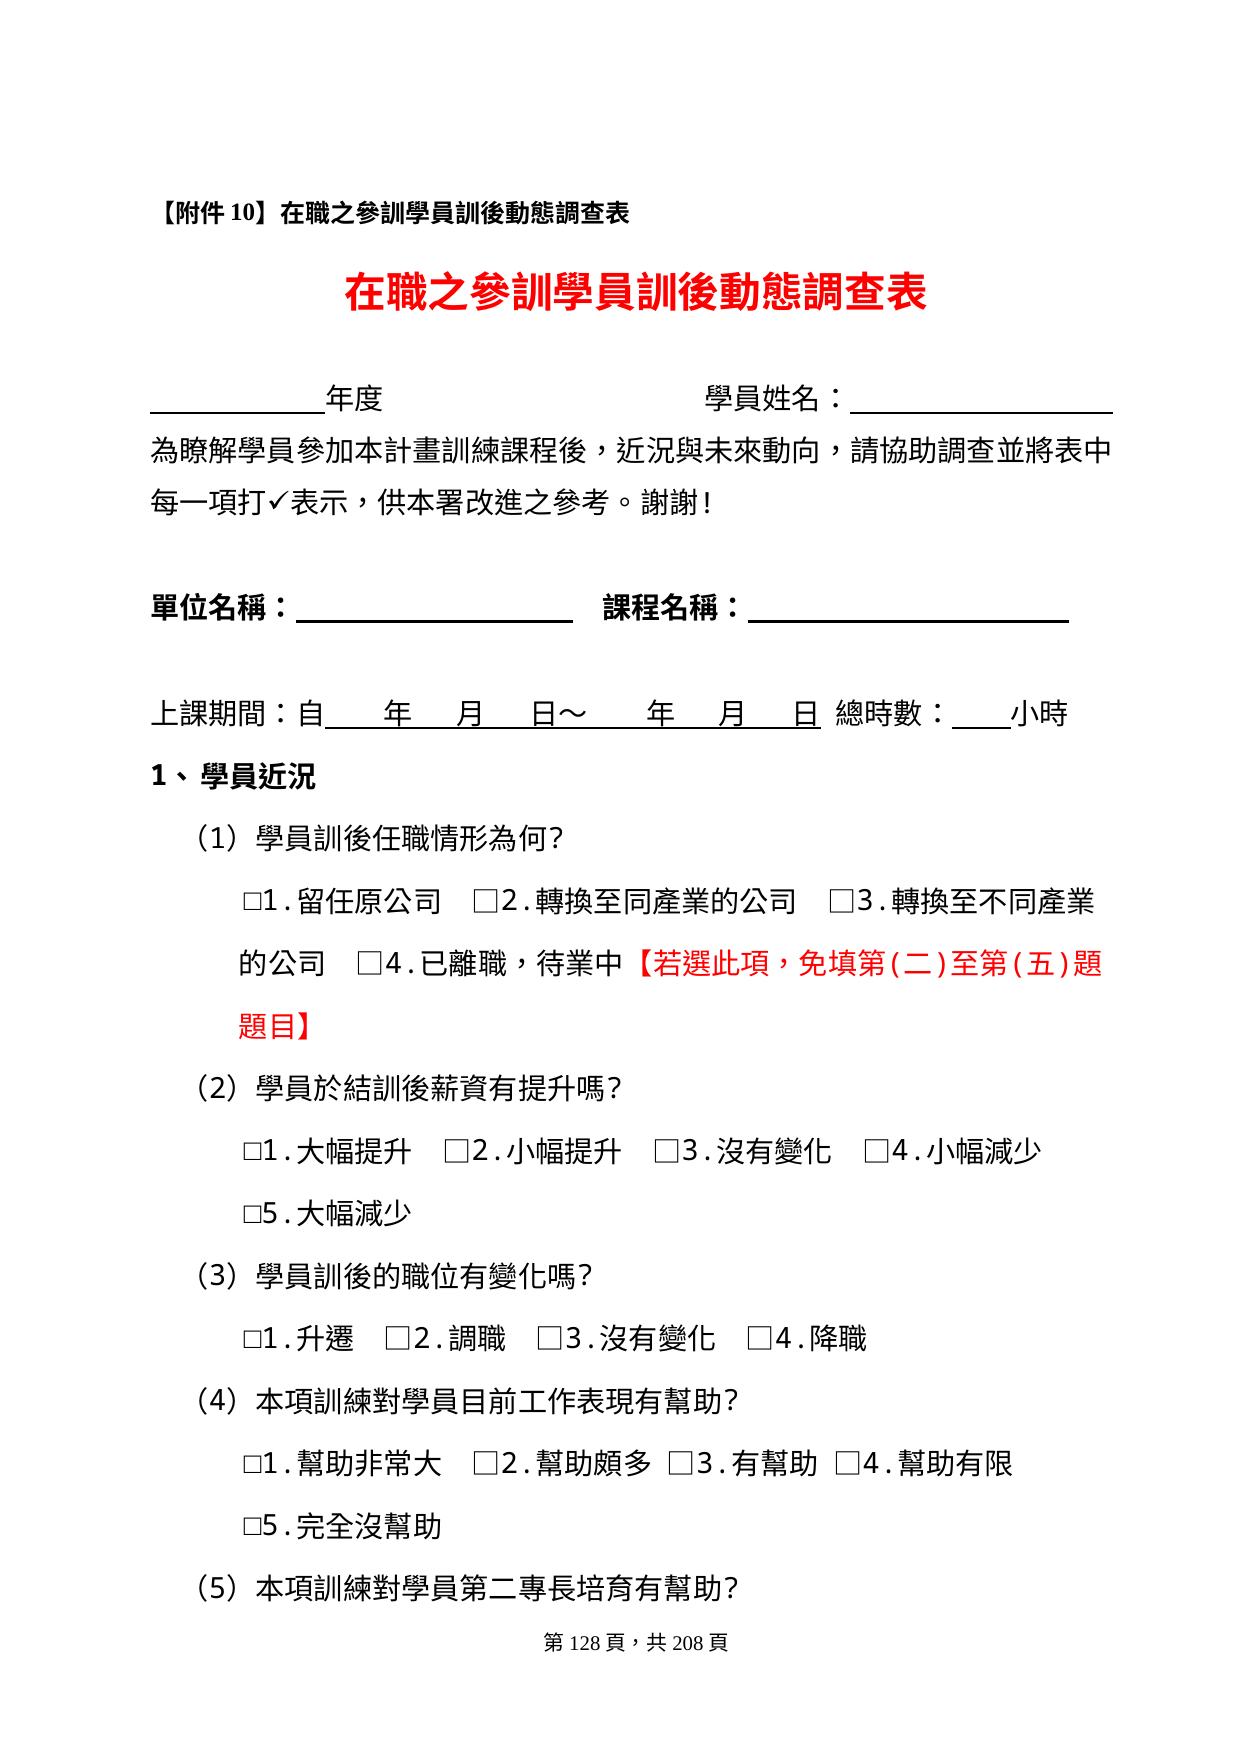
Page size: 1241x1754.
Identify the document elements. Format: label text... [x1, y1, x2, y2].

list 學員於結訓後薪資有提升嗎? [179, 1045, 1122, 1108]
text □5.大幅減少 [200, 1170, 1122, 1233]
text □1.大幅提升 □2.小幅提升 □3.沒有變化 □4.小幅減少 [200, 1108, 1122, 1170]
list 學員近況 [150, 733, 1122, 795]
list 本項訓練對學員目前工作表現有幫助? [179, 1358, 1122, 1420]
list 本項訓練對學員第二專長培育有幫助? [179, 1545, 1122, 1608]
text 在職之參訓學員訓後動態調查表 [150, 274, 1122, 316]
text 上課期間：自 年 月 日～ 年 月 日 總時數： 小時 [150, 670, 1122, 733]
text 【附件10】在職之參訓學員訓後動態調查表 [150, 170, 1122, 233]
text 年度 學員姓名： [150, 368, 1122, 420]
text □1.留任原公司 □2.轉換至同產業的公司 □3.轉換至不同產業的公司 □4.已離職，待業中【若選此項，免填第(二)至第(五)題題目】 [239, 858, 1122, 1045]
list 學員訓後任職情形為何? [179, 795, 1122, 858]
text 為瞭解學員參加本計畫訓練課程後，近況與未來動向，請協助調查並將表中每一項打表示，供本署改進之參考。謝謝! [150, 420, 1122, 524]
text □5.完全沒幫助 [200, 1483, 1122, 1545]
text 單位名稱： 課程名稱： [150, 576, 1122, 628]
text □1.升遷 □2.調職 □3.沒有變化 □4.降職 [200, 1295, 1122, 1358]
list 學員訓後的職位有變化嗎? [179, 1233, 1122, 1295]
text □1.幫助非常大 □2.幫助頗多 □3.有幫助 □4.幫助有限 [200, 1420, 1122, 1483]
